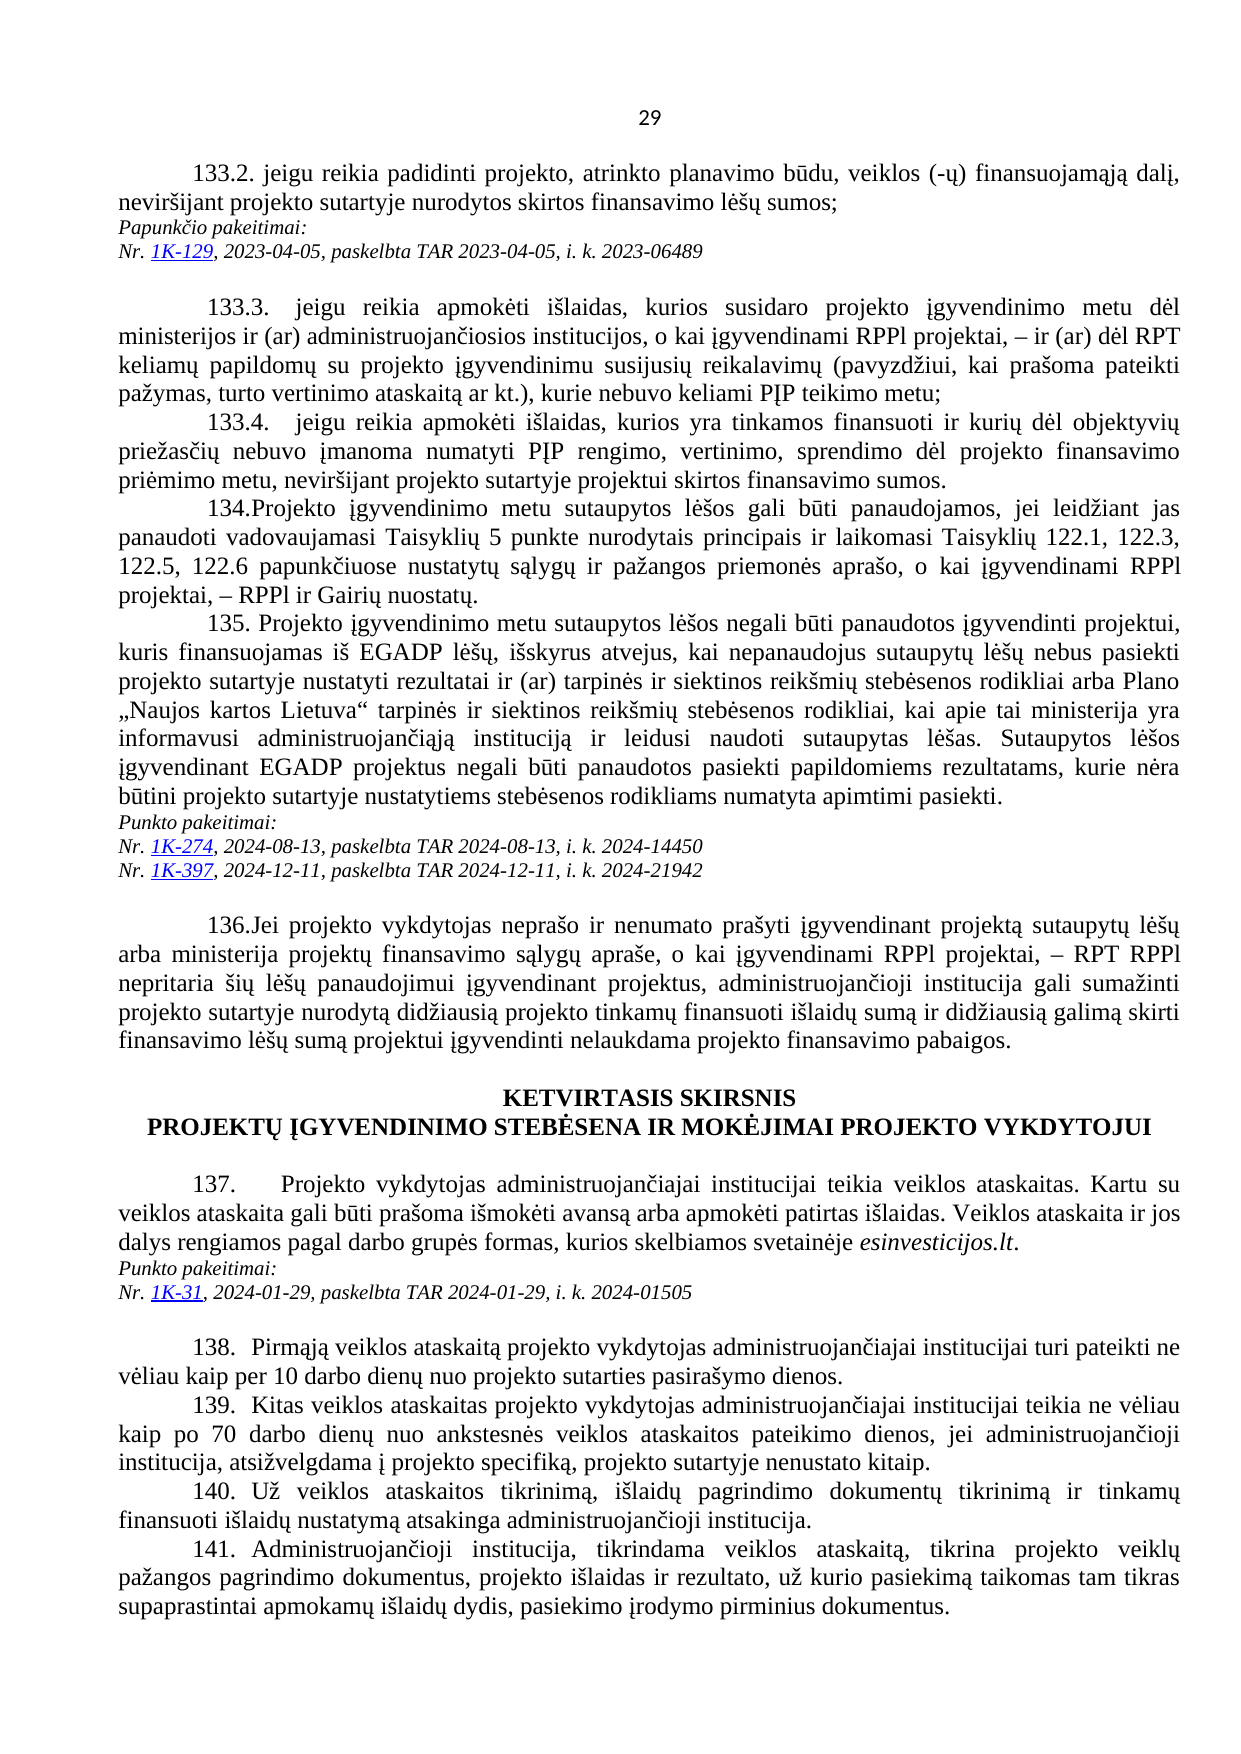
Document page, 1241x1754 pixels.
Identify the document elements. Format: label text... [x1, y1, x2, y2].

text 138. Pirmąją veiklos ataskaitą projekto vykdytojas administruojančiajai institucijai turi pateikti ne vėliau kaip per 10 darbo dienų nuo projekto sutarties pasirašymo dienos. [118, 1332, 1181, 1390]
text 134. Projekto įgyvendinimo metu sutaupytos lėšos gali būti panaudojamos, jei leidžiant jas panaudoti vadovaujamasi Taisyklių 5 punkte nurodytais principais ir laikomasi Taisyklių 122.1, 122.3, 122.5, 122.6 papunkčiuose nustatytų sąlygų ir pažangos priemonės aprašo, o kai įgyvendinami RPPl projektai, – RPPl ir Gairių nuostatų. [118, 493, 1181, 608]
text Punkto pakeitimai: [118, 1256, 1181, 1280]
text Punkto pakeitimai: [118, 810, 1181, 834]
text 140. Už veiklos ataskaitos tikrinimą, išlaidų pagrindimo dokumentų tikrinimą ir tinkamų finansuoti išlaidų nustatymą atsakinga administruojančioji institucija. [118, 1476, 1181, 1534]
text 133.4. jeigu reikia apmokėti išlaidas, kurios yra tinkamos finansuoti ir kurių dėl objektyvių priežasčių nebuvo įmanoma numatyti PĮP rengimo, vertinimo, sprendimo dėl projekto finansavimo priėmimo metu, neviršijant projekto sutartyje projektui skirtos finansavimo sumos. [118, 407, 1181, 493]
text 135. Projekto įgyvendinimo metu sutaupytos lėšos negali būti panaudotos įgyvendinti projektui, kuris finansuojamas iš EGADP lėšų, išskyrus atvejus, kai nepanaudojus sutaupytų lėšų nebus pasiekti projekto sutartyje nustatyti rezultatai ir (ar) tarpinės ir siektinos reikšmių stebėsenos rodikliai arba Plano „Naujos kartos Lietuva“ tarpinės ir siektinos reikšmių stebėsenos rodikliai, kai apie tai ministerija yra informavusi administruojančiąją instituciją ir leidusi naudoti sutaupytas lėšas. Sutaupytos lėšos įgyvendinant EGADP projektus negali būti panaudotos pasiekti papildomiems rezultatams, kurie nėra būtini projekto sutartyje nustatytiems stebėsenos rodikliams numatyta apimtimi pasiekti. [118, 608, 1181, 810]
text 137. Projekto vykdytojas administruojančiajai institucijai teikia veiklos ataskaitas. Kartu su veiklos ataskaita gali būti prašoma išmokėti avansą arba apmokėti patirtas išlaidas. Veiklos ataskaita ir jos dalys rengiamos pagal darbo grupės formas, kurios skelbiamos svetainėje esinvesticijos.lt. [118, 1169, 1181, 1256]
text Papunkčio pakeitimai: [118, 215, 1181, 239]
text Nr. 1K-129, 2023-04-05, paskelbta TAR 2023-04-05, i. k. 2023-06489 [118, 239, 1181, 263]
text 139. Kitas veiklos ataskaitas projekto vykdytojas administruojančiajai institucijai teikia ne vėliau kaip po 70 darbo dienų nuo ankstesnės veiklos ataskaitos pateikimo dienos, jei administruojančioji institucija, atsižvelgdama į projekto specifiką, projekto sutartyje nenustato kitaip. [118, 1390, 1181, 1476]
text Nr. 1K-274, 2024-08-13, paskelbta TAR 2024-08-13, i. k. 2024-14450 [118, 834, 1181, 858]
text Nr. 1K-31, 2024-01-29, paskelbta TAR 2024-01-29, i. k. 2024-01505 [118, 1280, 1181, 1304]
text 141. Administruojančioji institucija, tikrindama veiklos ataskaitą, tikrina projekto veiklų pažangos pagrindimo dokumentus, projekto išlaidas ir rezultato, už kurio pasiekimą taikomas tam tikras supaprastintai apmokamų išlaidų dydis, pasiekimo įrodymo pirminius dokumentus. [118, 1534, 1181, 1620]
text 133.3. jeigu reikia apmokėti išlaidas, kurios susidaro projekto įgyvendinimo metu dėl ministerijos ir (ar) administruojančiosios institucijos, o kai įgyvendinami RPPl projektai, – ir (ar) dėl RPT keliamų papildomų su projekto įgyvendinimu susijusių reikalavimų (pavyzdžiui, kai prašoma pateikti pažymas, turto vertinimo ataskaitą ar kt.), kurie nebuvo keliami PĮP teikimo metu; [118, 292, 1181, 407]
text Nr. 1K-397, 2024-12-11, paskelbta TAR 2024-12-11, i. k. 2024-21942 [118, 858, 1181, 882]
subtitle KETVIRTASIS SKIRSNIS [118, 1083, 1181, 1112]
text 136. Jei projekto vykdytojas neprašo ir nenumato prašyti įgyvendinant projektą sutaupytų lėšų arba ministerija projektų finansavimo sąlygų apraše, o kai įgyvendinami RPPl projektai, – RPT RPPl nepritaria šių lėšų panaudojimui įgyvendinant projektus, administruojančioji institucija gali sumažinti projekto sutartyje nurodytą didžiausią projekto tinkamų finansuoti išlaidų sumą ir didžiausią galimą skirti finansavimo lėšų sumą projektui įgyvendinti nelaukdama projekto finansavimo pabaigos. [118, 911, 1181, 1054]
subtitle PROJEKTŲ ĮGYVENDINIMO STEBĖSENA IR MOKĖJIMAI PROJEKTO VYKDYTOJUI [118, 1112, 1181, 1141]
text 133.2. jeigu reikia padidinti projekto, atrinkto planavimo būdu, veiklos (-ų) finansuojamąją dalį, neviršijant projekto sutartyje nurodytos skirtos finansavimo lėšų sumos; [118, 158, 1181, 215]
